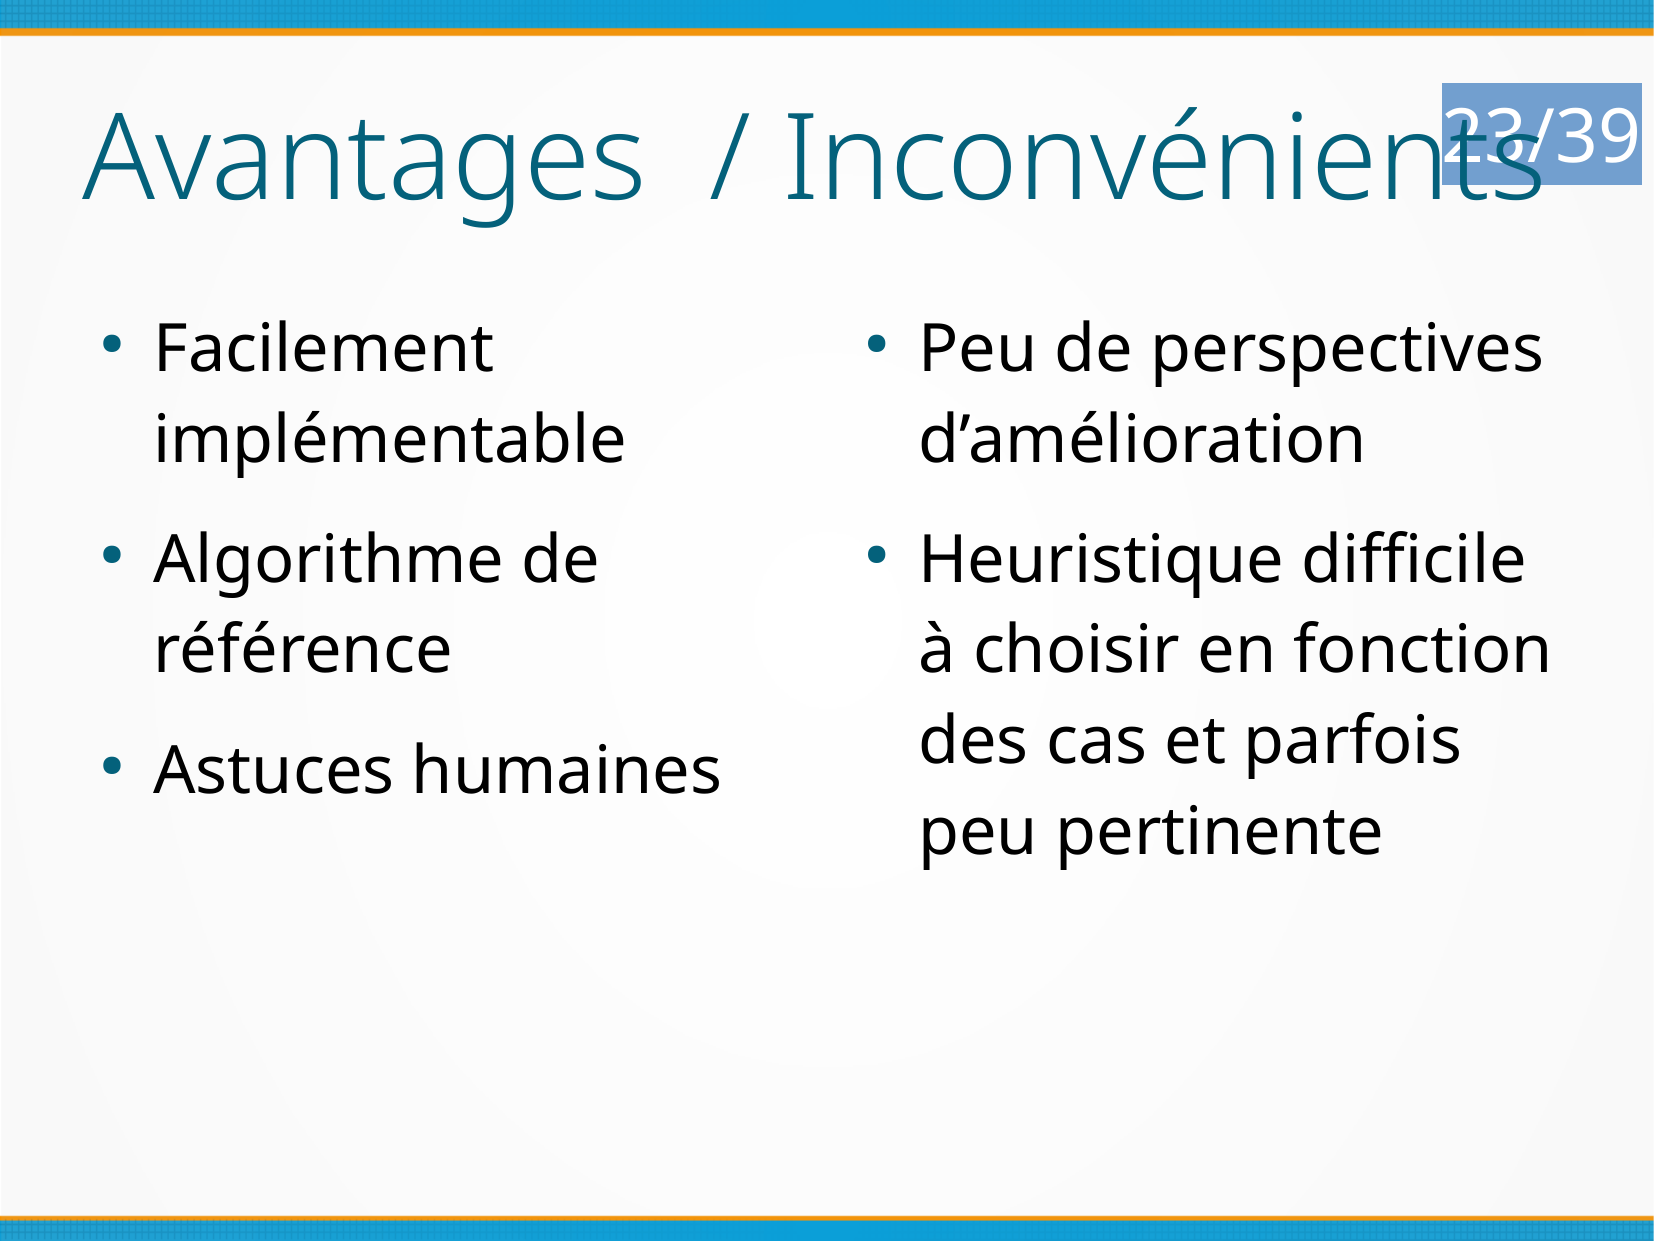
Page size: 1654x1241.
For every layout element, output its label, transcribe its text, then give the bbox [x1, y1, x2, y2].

title Avantages / Inconvénients [82, 49, 1571, 257]
picture [0, 0, 1654, 1241]
list Facilement implémentable Algorithme de référence Astuces humaines [82, 300, 811, 1186]
list Peu de perspectives d’amélioration Heuristique difficile à choisir en fonction des cas et parfois peu pertinente [847, 300, 1576, 1186]
